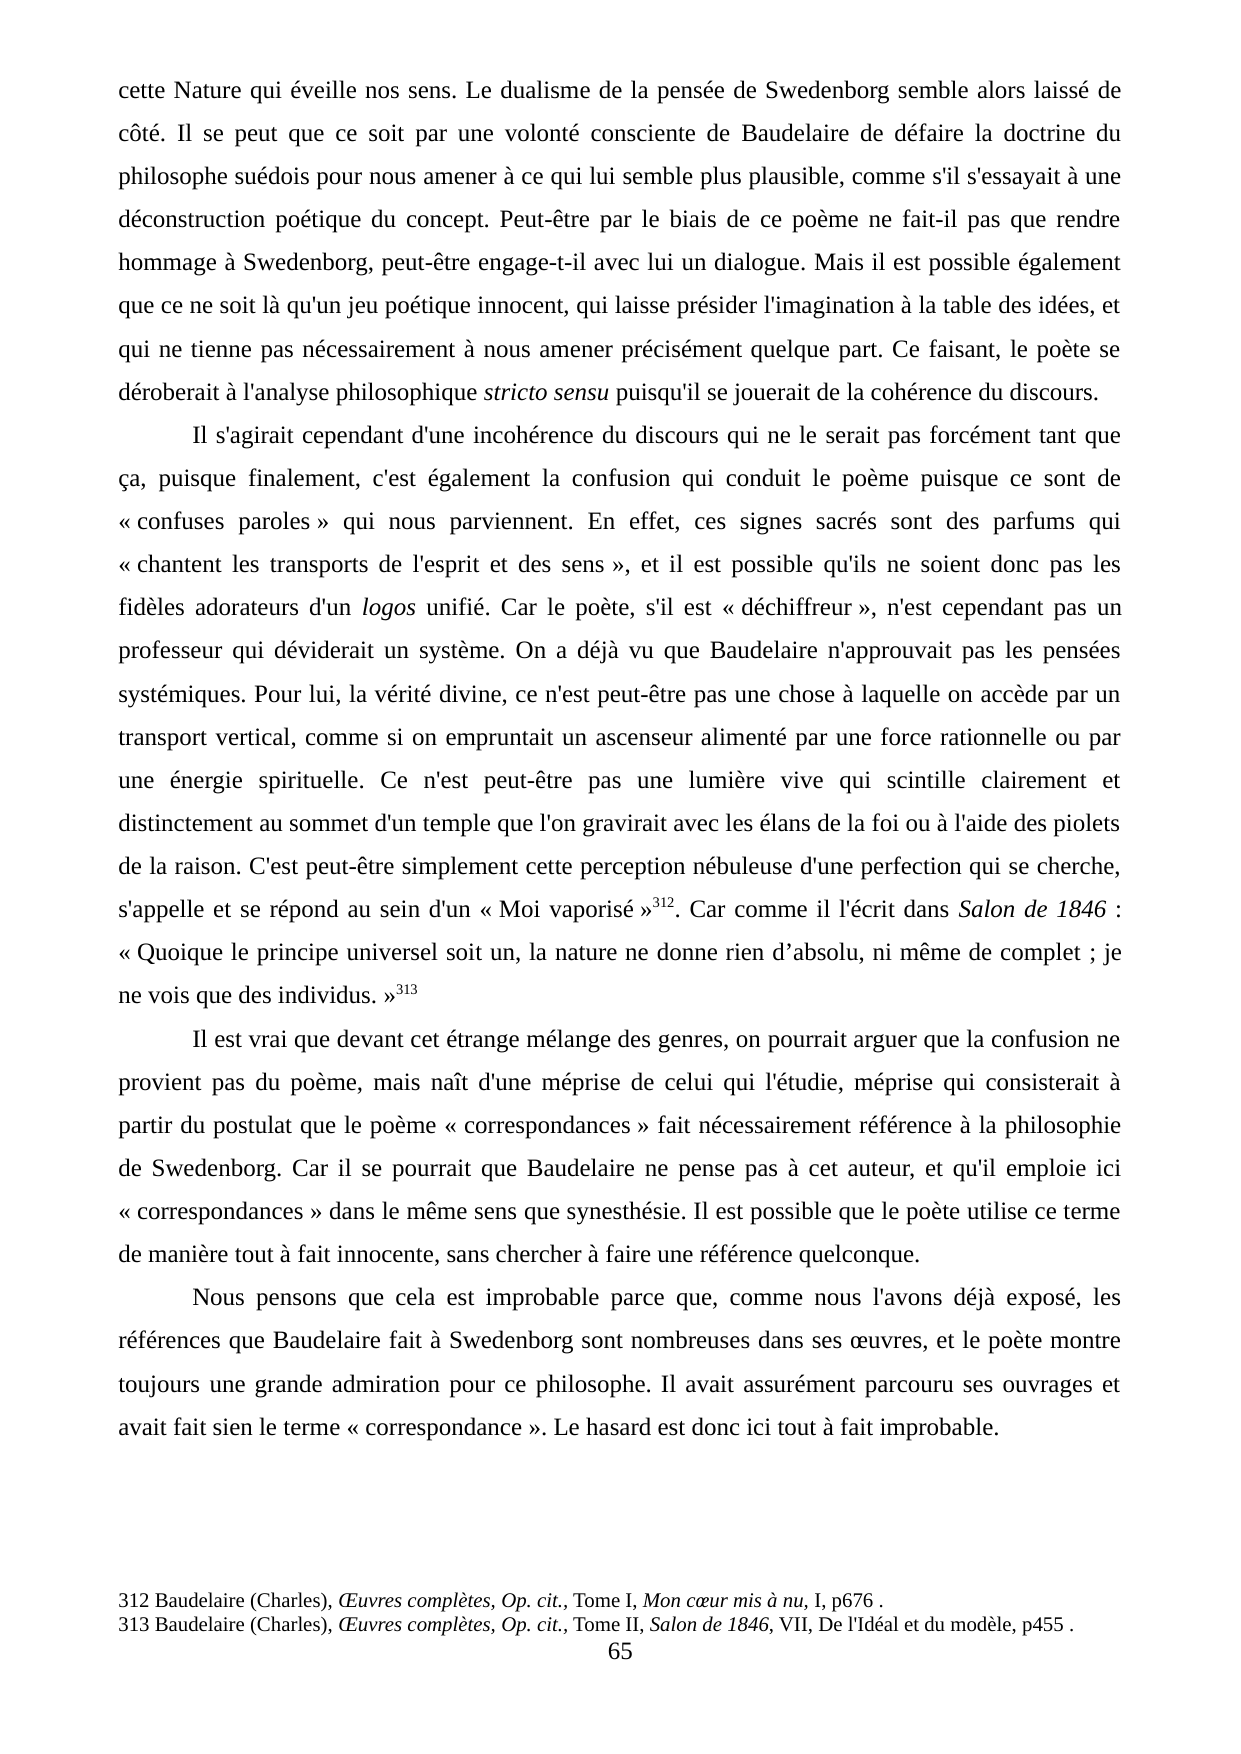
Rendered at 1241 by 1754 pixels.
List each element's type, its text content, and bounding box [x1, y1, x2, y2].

text Baudelaire (Charles), Œuvres complètes, Op. cit., Tome I, Mon cœur mis à nu, I, p676 . [118, 1588, 1122, 1612]
text cette Nature qui éveille nos sens. Le dualisme de la pensée de Swedenborg semble alors laissé de côté. Il se peut que ce soit par une volonté consciente de Baudelaire de défaire la doctrine du philosophe suédois pour nous amener à ce qui lui semble plus plausible, comme s'il s'essayait à une déconstruction poétique du concept. Peut-être par le biais de ce poème ne fait-il pas que rendre hommage à Swedenborg, peut-être engage-t-il avec lui un dialogue. Mais il est possible également que ce ne soit là qu'un jeu poétique innocent, qui laisse présider l'imagination à la table des idées, et qui ne tienne pas nécessairement à nous amener précisément quelque part. Ce faisant, le poète se déroberait à l'analyse philosophique stricto sensu puisqu'il se jouerait de la cohérence du discours. [118, 75, 1122, 406]
text Nous pensons que cela est improbable parce que, comme nous l'avons déjà exposé, les références que Baudelaire fait à Swedenborg sont nombreuses dans ses œuvres, et le poète montre toujours une grande admiration pour ce philosophe. Il avait assurément parcouru ses ouvrages et avait fait sien le terme « correspondance ». Le hasard est donc ici tout à fait improbable. [118, 1282, 1122, 1441]
text Baudelaire (Charles), Œuvres complètes, Op. cit., Tome II, Salon de 1846, VII, De l'Idéal et du modèle, p455 . [118, 1612, 1122, 1636]
text Il est vrai que devant cet étrange mélange des genres, on pourrait arguer que la confusion ne provient pas du poème, mais naît d'une méprise de celui qui l'étudie, méprise qui consisterait à partir du postulat que le poème « correspondances » fait nécessairement référence à la philosophie de Swedenborg. Car il se pourrait que Baudelaire ne pense pas à cet auteur, et qu'il emploie ici « correspondances » dans le même sens que synesthésie. Il est possible que le poète utilise ce terme de manière tout à fait innocente, sans chercher à faire une référence quelconque. [118, 1024, 1122, 1268]
text Il s'agirait cependant d'une incohérence du discours qui ne le serait pas forcément tant que ça, puisque finalement, c'est également la confusion qui conduit le poème puisque ce sont de « confuses paroles » qui nous parviennent. En effet, ces signes sacrés sont des parfums qui « chantent les transports de l'esprit et des sens », et il est possible qu'ils ne soient donc pas les fidèles adorateurs d'un logos unifié. Car le poète, s'il est « déchiffreur », n'est cependant pas un professeur qui déviderait un système. On a déjà vu que Baudelaire n'approuvait pas les pensées systémiques. Pour lui, la vérité divine, ce n'est peut-être pas une chose à laquelle on accède par un transport vertical, comme si on empruntait un ascenseur alimenté par une force rationnelle ou par une énergie spirituelle. Ce n'est peut-être pas une lumière vive qui scintille clairement et distinctement au sommet d'un temple que l'on gravirait avec les élans de la foi ou à l'aide des piolets de la raison. C'est peut-être simplement cette perception nébuleuse d'une perfection qui se cherche, s'appelle et se répond au sein d'un « Moi vaporisé ». Car comme il l'écrit dans Salon de 1846 : « Quoique le principe universel soit un, la nature ne donne rien d’absolu, ni même de complet ; je ne vois que des individus. » [118, 420, 1122, 1009]
